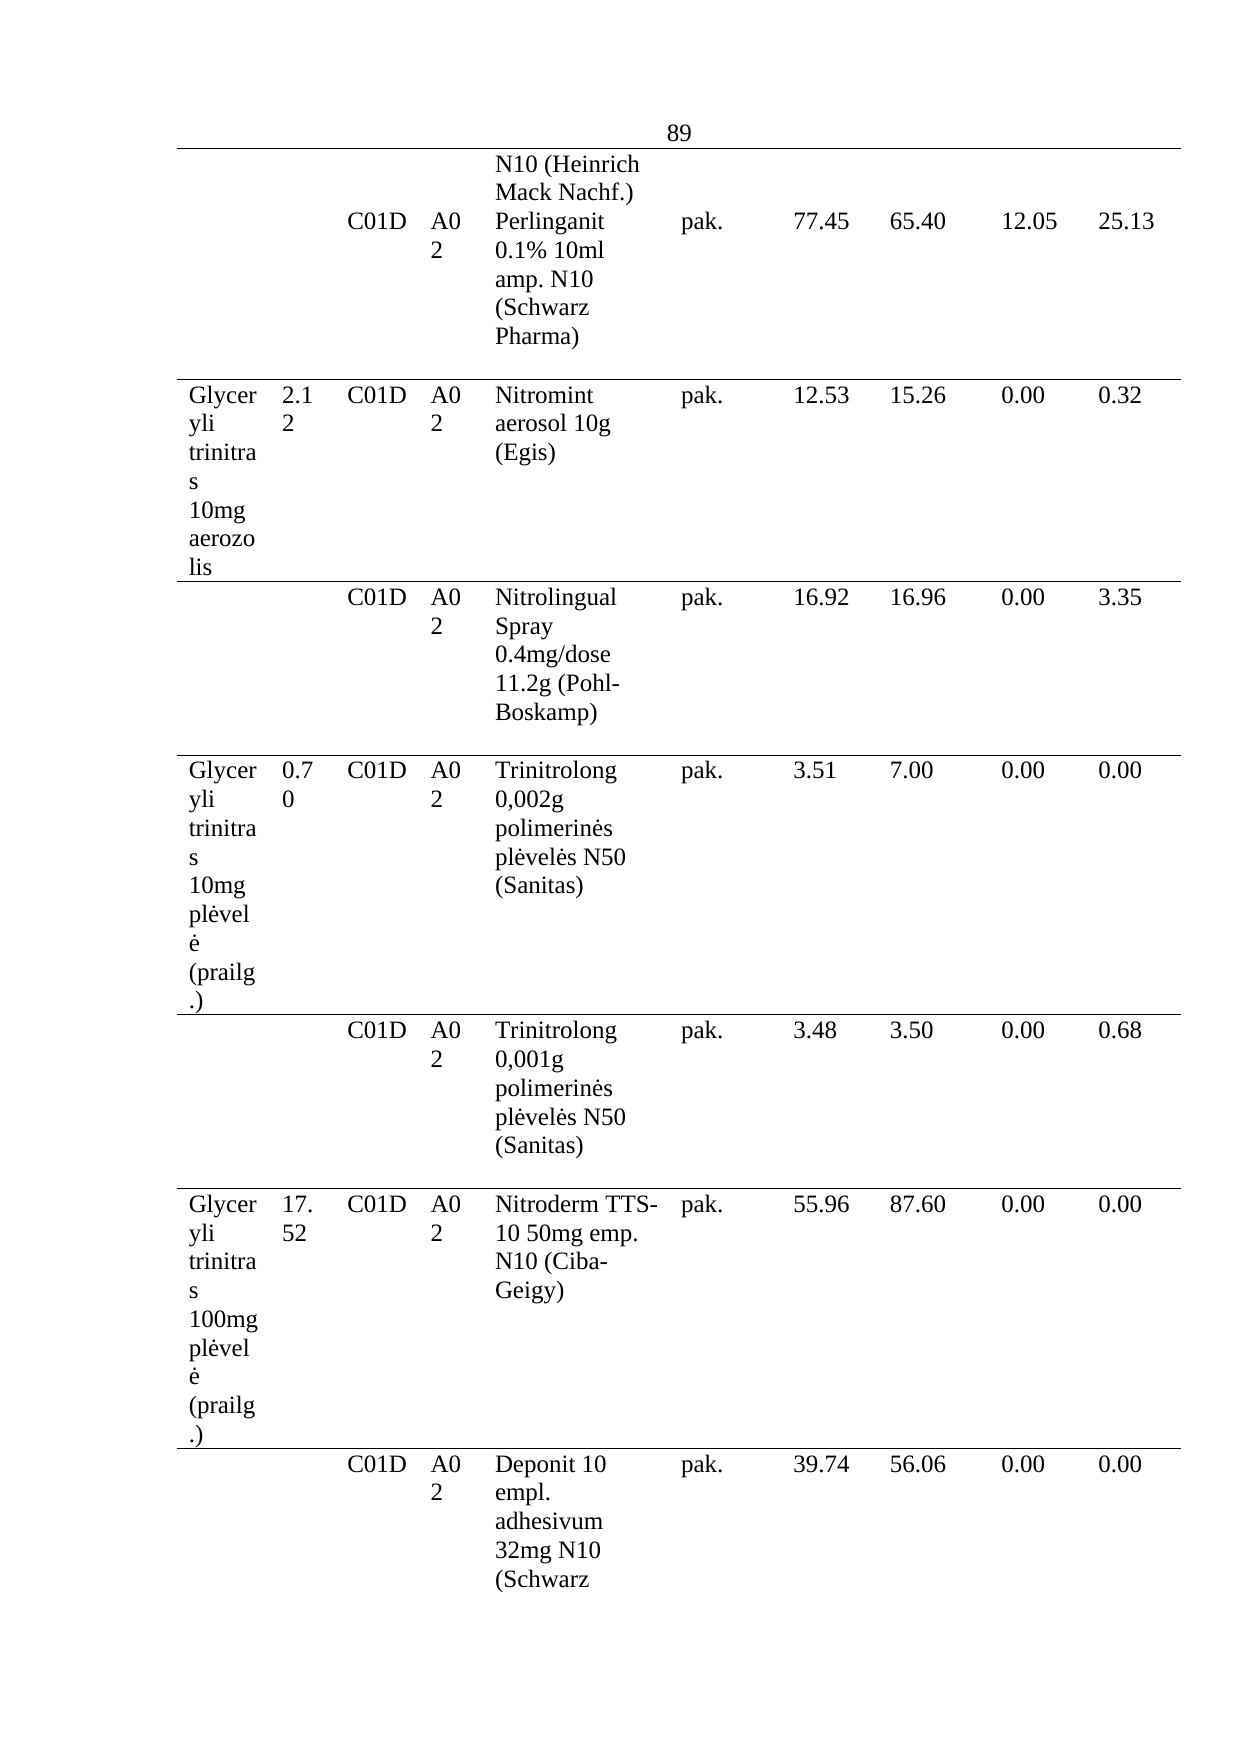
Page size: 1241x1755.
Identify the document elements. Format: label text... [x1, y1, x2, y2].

table_cell [177, 1449, 271, 1592]
table_cell [1087, 350, 1181, 379]
table_cell 15.26 [878, 380, 990, 581]
table_cell [878, 350, 990, 379]
table_cell [419, 149, 483, 206]
table_cell C01D [336, 1189, 419, 1448]
table_cell [670, 1159, 782, 1188]
table_cell Deponit 10 empl. adhesivum 32mg N10 (Schwarz [484, 1449, 669, 1592]
table_cell [878, 1159, 990, 1188]
table_cell C01D [336, 206, 419, 350]
table_cell [782, 726, 878, 754]
table_cell 0.00 [1087, 756, 1181, 1014]
table_cell 7.00 [878, 756, 990, 1014]
table_cell pak. [670, 1015, 782, 1159]
table_cell [177, 350, 271, 379]
table_cell 0.00 [990, 380, 1087, 581]
table_cell pak. [670, 582, 782, 726]
table_cell [1087, 149, 1181, 206]
table_cell Nitromint aerosol 10g (Egis) [484, 380, 669, 581]
table_cell 0.00 [990, 1015, 1087, 1159]
table_cell 65.40 [878, 206, 990, 350]
table_cell 87.60 [878, 1189, 990, 1448]
table_cell 3.48 [782, 1015, 878, 1159]
table_cell 0.70 [271, 756, 336, 1014]
table_cell C01D [336, 582, 419, 726]
table_cell C01D [336, 1015, 419, 1159]
table_cell [419, 1159, 483, 1188]
table_cell [990, 726, 1087, 754]
table_cell 0.00 [990, 756, 1087, 1014]
table_cell [336, 1159, 419, 1188]
table_cell [990, 350, 1087, 379]
table_cell 0.68 [1087, 1015, 1181, 1159]
table_cell Glyceryli trinitras 100mg plėvelė (prailg.) [177, 1189, 271, 1448]
table_cell 3.51 [782, 756, 878, 1014]
table_cell [1087, 1159, 1181, 1188]
table_cell Nitroderm TTS-10 50mg emp. N10 (Ciba-Geigy) [484, 1189, 669, 1448]
table_cell A02 [419, 1189, 483, 1448]
table_cell A02 [419, 1015, 483, 1159]
table_cell 17.52 [271, 1189, 336, 1448]
table_cell A02 [419, 1449, 483, 1592]
table_cell Nitrolingual Spray 0.4mg/dose 11.2g (Pohl-Boskamp) [484, 582, 669, 726]
table_cell [271, 582, 336, 726]
table_cell 0.00 [990, 1189, 1087, 1448]
table_cell [336, 350, 419, 379]
table_cell [670, 726, 782, 754]
table_cell [484, 726, 669, 754]
table_cell [419, 726, 483, 754]
table_cell C01D [336, 1449, 419, 1592]
table_cell 2.12 [271, 380, 336, 581]
table_cell [177, 726, 271, 754]
table_cell [419, 350, 483, 379]
table_cell [271, 1015, 336, 1159]
table_cell pak. [670, 756, 782, 1014]
table_cell 56.06 [878, 1449, 990, 1592]
table_cell [177, 1015, 271, 1159]
table_cell [878, 726, 990, 754]
table_cell [670, 149, 782, 206]
table_cell 0.00 [1087, 1449, 1181, 1592]
table_cell C01D [336, 756, 419, 1014]
table_cell [177, 582, 271, 726]
table_cell Perlinganit 0.1% 10ml amp. N10 (Schwarz Pharma) [484, 206, 669, 350]
table_cell [782, 149, 878, 206]
table_cell 12.53 [782, 380, 878, 581]
table_cell [670, 350, 782, 379]
table_cell [271, 350, 336, 379]
table_cell [878, 149, 990, 206]
table_cell 12.05 [990, 206, 1087, 350]
table_cell [271, 1159, 336, 1188]
table_cell 0.00 [990, 582, 1087, 726]
table_cell [336, 726, 419, 754]
table_cell pak. [670, 206, 782, 350]
table_cell Trinitrolong 0,002g polimerinės plėvelės N50 (Sanitas) [484, 756, 669, 1014]
table_cell 39.74 [782, 1449, 878, 1592]
table_cell 55.96 [782, 1189, 878, 1448]
table_cell 16.92 [782, 582, 878, 726]
table_cell [271, 206, 336, 350]
table_cell Glyceryli trinitras 10mg plėvelė (prailg.) [177, 756, 271, 1014]
table_cell pak. [670, 1189, 782, 1448]
table_cell A02 [419, 206, 483, 350]
table_cell [990, 149, 1087, 206]
table_cell 25.13 [1087, 206, 1181, 350]
table_cell 0.32 [1087, 380, 1181, 581]
table_cell [271, 1449, 336, 1592]
table_cell A02 [419, 380, 483, 581]
table_cell pak. [670, 380, 782, 581]
table_cell [177, 149, 271, 206]
table_cell 0.00 [990, 1449, 1087, 1592]
table_cell C01D [336, 380, 419, 581]
table_cell [271, 726, 336, 754]
table_cell 3.50 [878, 1015, 990, 1159]
table_cell 3.35 [1087, 582, 1181, 726]
table_cell Glyceryli trinitras 10mg aerozolis [177, 380, 271, 581]
table_cell A02 [419, 582, 483, 726]
table_cell [782, 1159, 878, 1188]
table_cell [990, 1159, 1087, 1188]
table_cell [1087, 726, 1181, 754]
table_cell [336, 149, 419, 206]
table_cell Trinitrolong 0,001g polimerinės plėvelės N50 (Sanitas) [484, 1015, 669, 1159]
table_cell [177, 1159, 271, 1188]
table_cell A02 [419, 756, 483, 1014]
table_cell [782, 350, 878, 379]
table_cell 77.45 [782, 206, 878, 350]
table_cell [484, 350, 669, 379]
table_cell [177, 206, 271, 350]
table_cell [271, 149, 336, 206]
table_cell 0.00 [1087, 1189, 1181, 1448]
table_cell N10 (Heinrich Mack Nachf.) [484, 149, 669, 206]
table_cell 16.96 [878, 582, 990, 726]
table_cell pak. [670, 1449, 782, 1592]
table_cell [484, 1159, 669, 1188]
